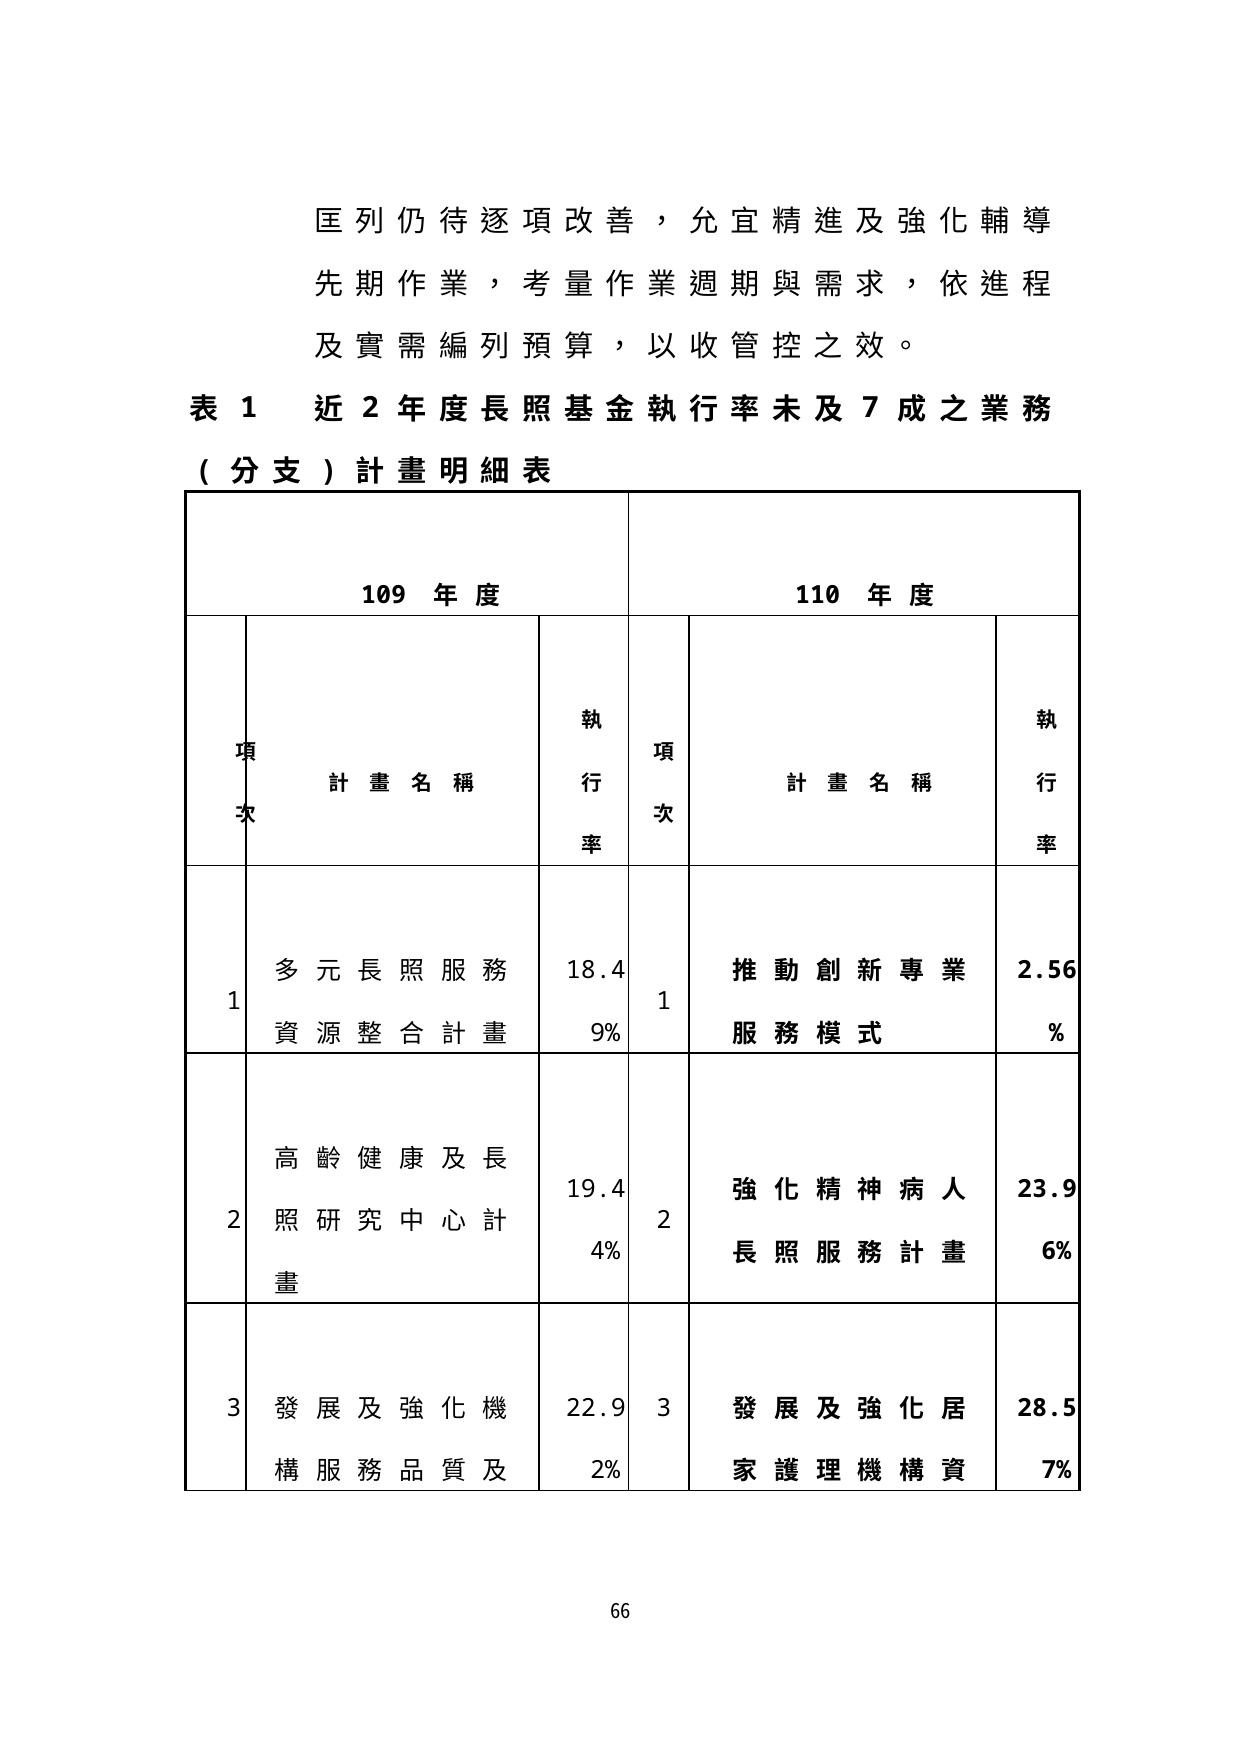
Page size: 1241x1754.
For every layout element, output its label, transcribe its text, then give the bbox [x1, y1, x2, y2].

text 匡列仍待逐項改善，允宜精進及強化輔導先期作業，考量作業週期與需求，依進程及實需編列預算，以收管控之效。 [271, 177, 1058, 365]
table_cell 高齡健康及長照研究中心計畫 [247, 1054, 538, 1302]
table_header 109年度 [187, 493, 628, 615]
table_header 110年度 [629, 493, 1078, 615]
table_cell 計畫名稱 [690, 616, 995, 865]
table_cell 18.49% [540, 866, 628, 1052]
table_cell 2 [187, 1054, 245, 1302]
table_cell 發展及強化居家護理機構資 [690, 1304, 995, 1490]
table_cell 執行率 [540, 616, 628, 865]
table_cell 項次 [629, 616, 688, 865]
text 表1 近2年度長照基金執行率未及7成之業務(分支)計畫明細表 [183, 365, 1058, 490]
table_cell 執行率 [997, 616, 1078, 865]
table_cell 1 [629, 866, 688, 1052]
table_cell 22.92% [540, 1304, 628, 1490]
table_cell 2 [629, 1054, 688, 1302]
table_cell 項次 [187, 616, 245, 865]
table_cell 1 [187, 866, 245, 1052]
table_cell 2.56% [997, 866, 1078, 1052]
table_cell 3 [629, 1304, 688, 1490]
table_cell 多元長照服務資源整合計畫 [247, 866, 538, 1052]
table_cell 發展及強化機構服務品質及 [247, 1304, 538, 1490]
table_cell 3 [187, 1304, 245, 1490]
table_cell 19.44% [540, 1054, 628, 1302]
table_cell 強化精神病人長照服務計畫 [690, 1054, 995, 1302]
table_cell 23.96% [997, 1054, 1078, 1302]
table_cell 推動創新專業服務模式 [690, 866, 995, 1052]
table_cell 計畫名稱 [247, 616, 538, 865]
table_cell 28.57% [997, 1304, 1078, 1490]
